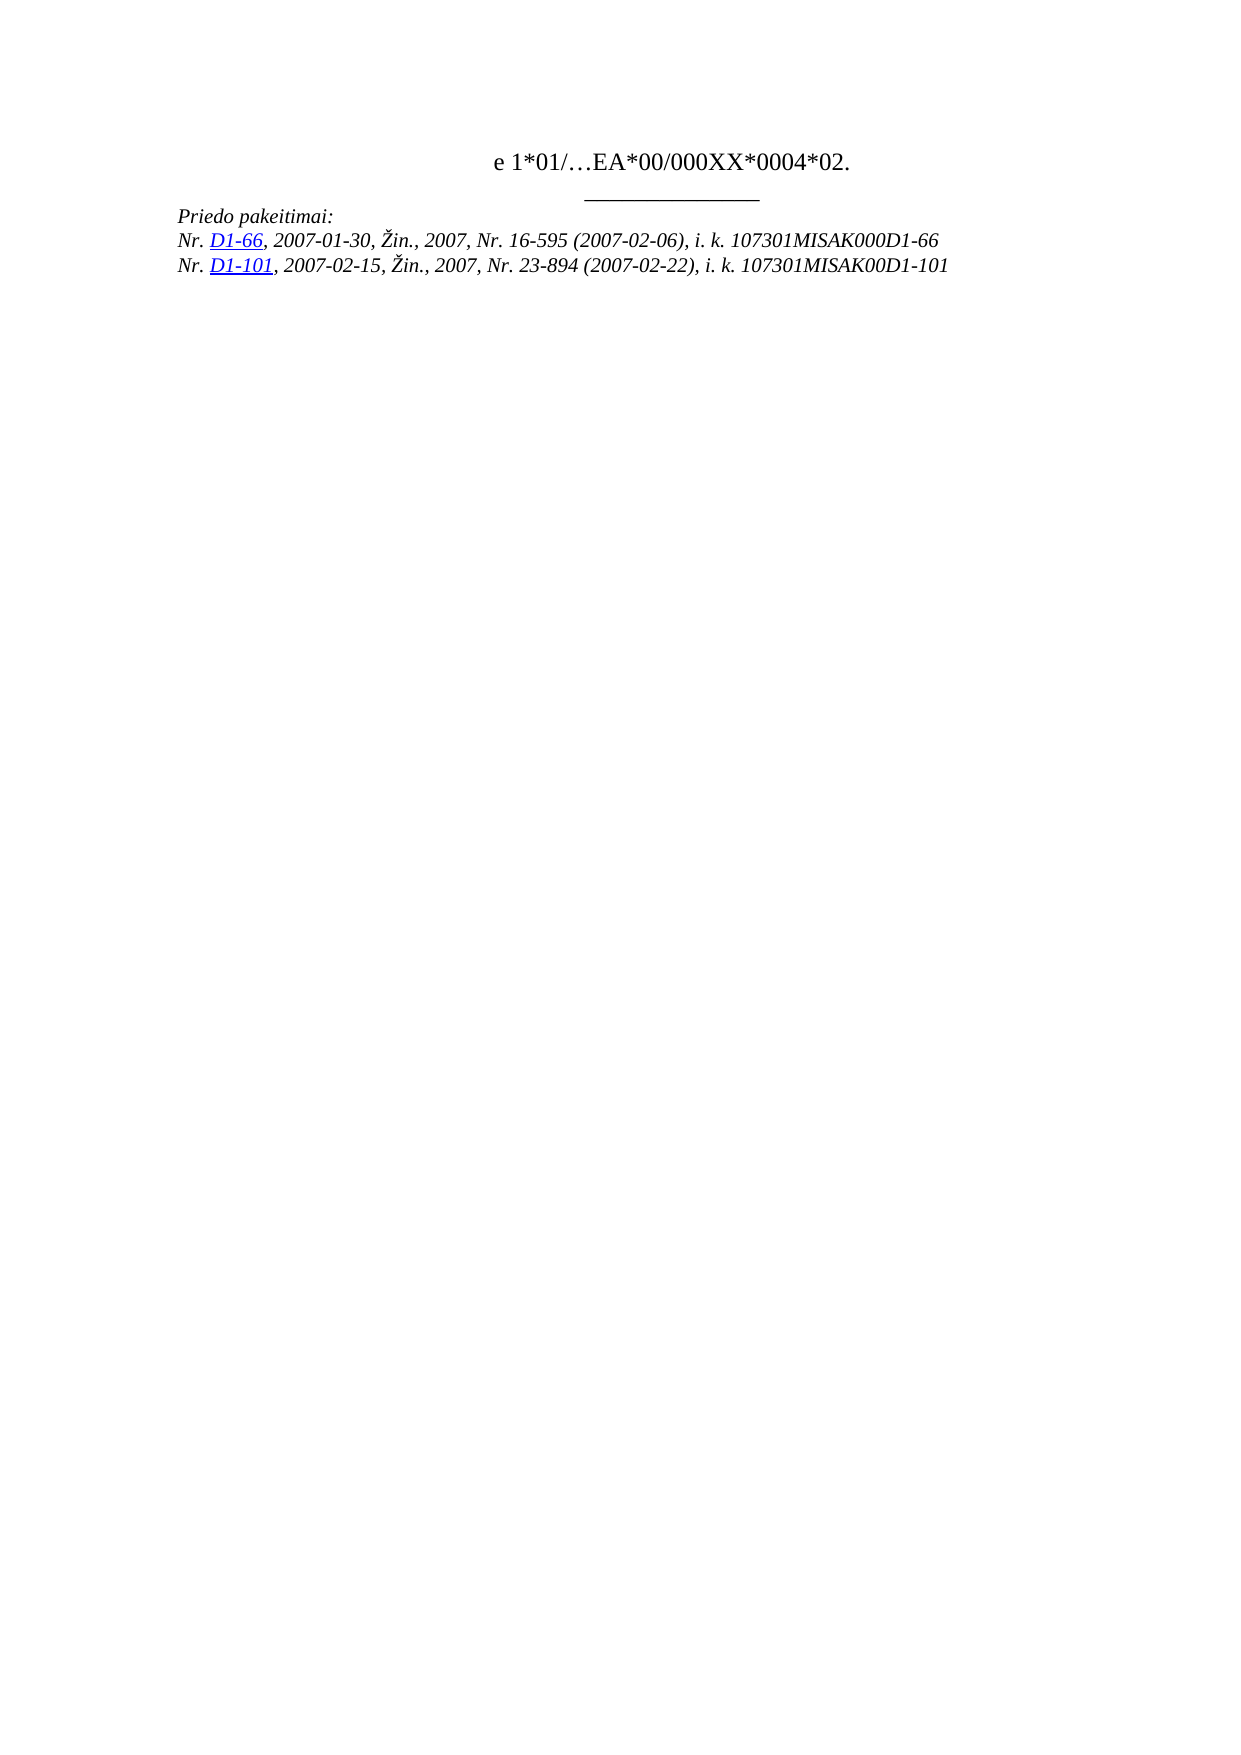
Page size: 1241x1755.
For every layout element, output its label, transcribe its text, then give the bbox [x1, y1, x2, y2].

text Nr. D1-66, 2007-01-30, Žin., 2007, Nr. 16-595 (2007-02-06), i. k. 107301MISAK000D1-66 [177, 228, 1166, 252]
text e 1*01/…EA*00/000XX*0004*02. [177, 147, 1166, 176]
text Nr. D1-101, 2007-02-15, Žin., 2007, Nr. 23-894 (2007-02-22), i. k. 107301MISAK00D1-101 [177, 252, 1166, 277]
text ______________ [177, 176, 1166, 204]
text Priedo pakeitimai: [177, 204, 1166, 228]
